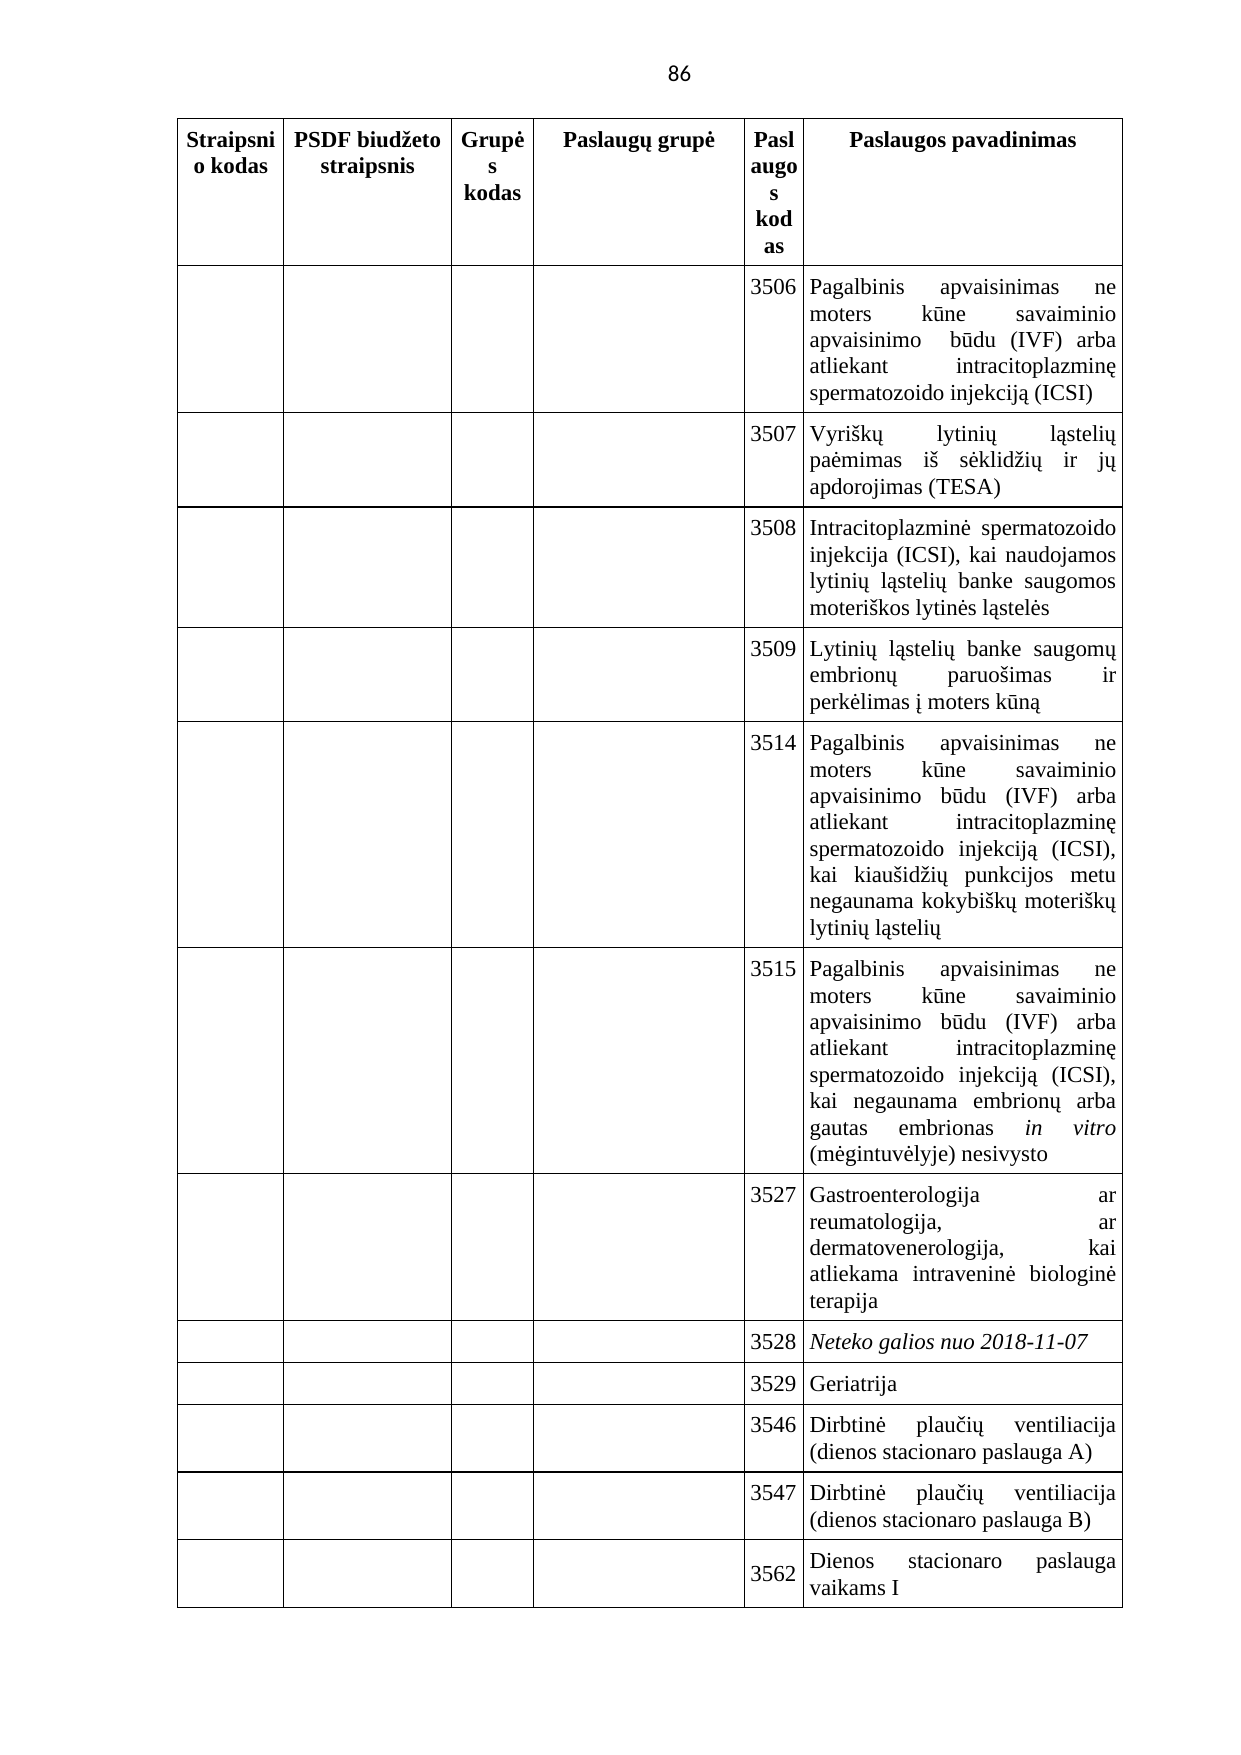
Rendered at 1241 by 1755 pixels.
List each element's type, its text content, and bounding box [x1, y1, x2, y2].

table_cell 3508 [745, 508, 803, 627]
table_cell 3506 [745, 266, 803, 412]
table_cell [178, 1321, 283, 1362]
table_cell [284, 1473, 451, 1539]
table_cell 3562 [745, 1540, 803, 1607]
table_cell [178, 1174, 283, 1320]
table_cell [284, 266, 451, 412]
table_cell [534, 1321, 744, 1362]
table_header Grupės kodas [452, 119, 533, 265]
table_cell 3509 [745, 628, 803, 721]
table_cell [452, 1321, 533, 1362]
table_cell [178, 413, 283, 506]
table_header PSDF biudžeto straipsnis [284, 119, 451, 265]
table_cell 3546 [745, 1405, 803, 1471]
table_cell [452, 948, 533, 1173]
table_cell [178, 1473, 283, 1539]
table_cell Pagalbinis apvaisinimas ne moters kūne savaiminio apvaisinimo būdu (IVF) arba atliekant intracitoplazminę spermatozoido injekciją (ICSI), kai negaunama embrionų arba gautas embrionas in vitro (mėgintuvėlyje) nesivysto [804, 948, 1122, 1173]
table_cell 3515 [745, 948, 803, 1173]
table_cell [452, 1405, 533, 1471]
table_header Straipsnio kodas [178, 119, 283, 265]
table_cell [452, 508, 533, 627]
table_cell Dirbtinė plaučių ventiliacija (dienos stacionaro paslauga A) [804, 1405, 1122, 1471]
table_cell [284, 722, 451, 947]
table_cell [284, 1321, 451, 1362]
table_cell [284, 948, 451, 1173]
table_cell Dienos stacionaro paslauga vaikams I [804, 1540, 1122, 1607]
table_cell [178, 722, 283, 947]
table_cell [452, 1363, 533, 1403]
table_cell Lytinių ląstelių banke saugomų embrionų paruošimas ir perkėlimas į moters kūną [804, 628, 1122, 721]
table_cell 3507 [745, 413, 803, 506]
table_cell [284, 413, 451, 506]
table_cell 3529 [745, 1363, 803, 1403]
table_header Paslaugų grupė [534, 119, 744, 265]
table_cell [452, 628, 533, 721]
table_cell [452, 1540, 533, 1607]
table_cell 3547 [745, 1473, 803, 1539]
table_cell [534, 948, 744, 1173]
table_cell [452, 722, 533, 947]
table_cell [452, 1174, 533, 1320]
table_cell [534, 266, 744, 412]
table_cell [284, 1363, 451, 1403]
table_cell [284, 1540, 451, 1607]
table_cell [534, 722, 744, 947]
table_cell [284, 628, 451, 721]
table_cell 3527 [745, 1174, 803, 1320]
table_cell [178, 948, 283, 1173]
table_cell Neteko galios nuo 2018-11-07 [804, 1321, 1122, 1362]
table_cell [452, 413, 533, 506]
table_cell Vyriškų lytinių ląstelių paėmimas iš sėklidžių ir jų apdorojimas (TESA) [804, 413, 1122, 506]
table_cell [534, 1174, 744, 1320]
table_cell [534, 1473, 744, 1539]
table_cell Geriatrija [804, 1363, 1122, 1403]
table_cell Dirbtinė plaučių ventiliacija (dienos stacionaro paslauga B) [804, 1473, 1122, 1539]
table_cell [534, 628, 744, 721]
table_cell [178, 508, 283, 627]
table_cell [178, 628, 283, 721]
table_cell Gastroenterologija ar reumatologija, ar dermatovenerologija, kai atliekama intraveninė biologinė terapija [804, 1174, 1122, 1320]
table_cell [534, 413, 744, 506]
table_cell Pagalbinis apvaisinimas ne moters kūne savaiminio apvaisinimo būdu (IVF) arba atliekant intracitoplazminę spermatozoido injekciją (ICSI), kai kiaušidžių punkcijos metu negaunama kokybiškų moteriškų lytinių ląstelių [804, 722, 1122, 947]
table_cell [178, 266, 283, 412]
table_cell [534, 1540, 744, 1607]
table_cell [534, 1363, 744, 1403]
table_cell [452, 1473, 533, 1539]
table_cell [284, 508, 451, 627]
table_cell Pagalbinis apvaisinimas ne moters kūne savaiminio apvaisinimo būdu (IVF) arba atliekant intracitoplazminę spermatozoido injekciją (ICSI) [804, 266, 1122, 412]
table_cell [284, 1405, 451, 1471]
table_cell [178, 1540, 283, 1607]
table_cell [178, 1363, 283, 1403]
table_cell 3528 [745, 1321, 803, 1362]
table_cell [284, 1174, 451, 1320]
table_cell [452, 266, 533, 412]
table_cell [178, 1405, 283, 1471]
table_cell 3514 [745, 722, 803, 947]
table_header Paslaugos pavadinimas [804, 119, 1122, 265]
table_cell [534, 508, 744, 627]
table_cell [534, 1405, 744, 1471]
table_header Paslaugos kodas [745, 119, 803, 265]
table_cell Intracitoplazminė spermatozoido injekcija (ICSI), kai naudojamos lytinių ląstelių banke saugomos moteriškos lytinės ląstelės [804, 508, 1122, 627]
